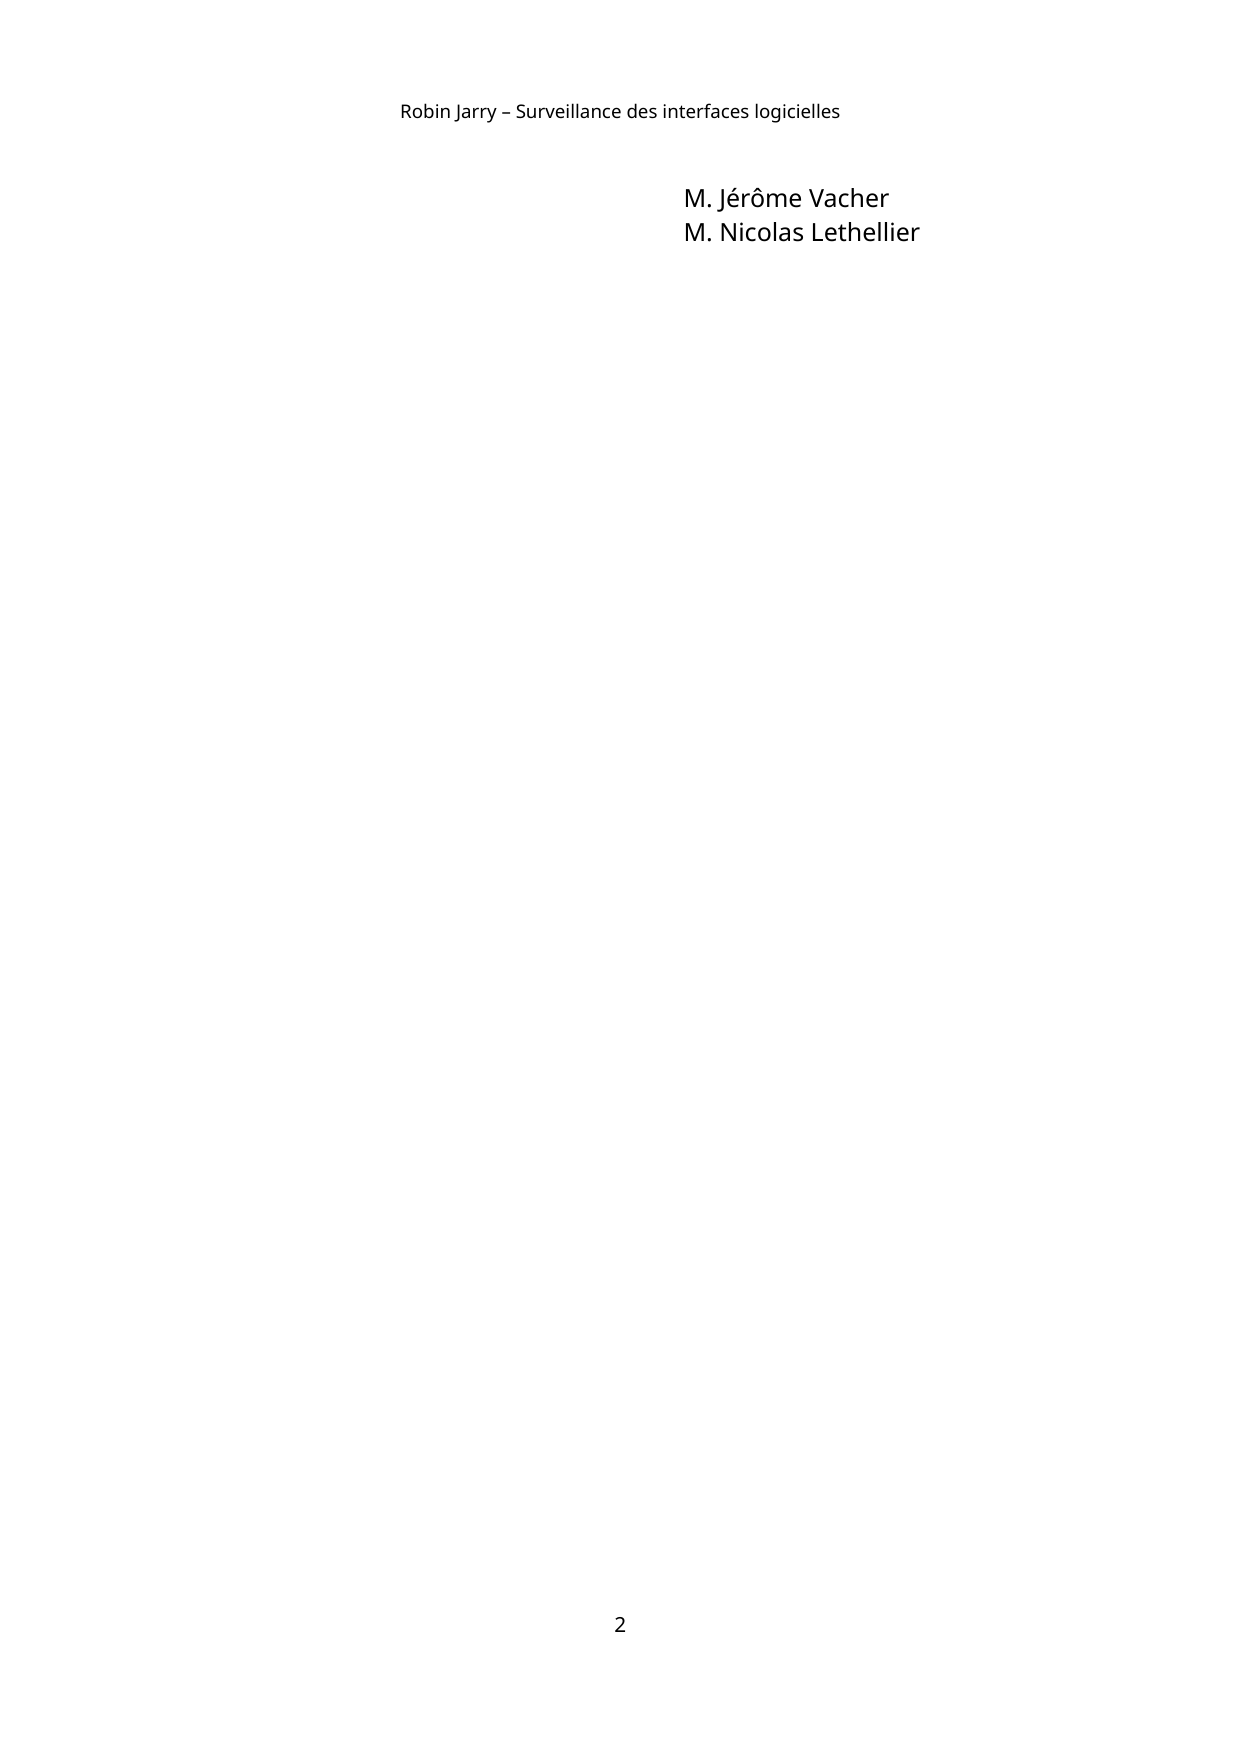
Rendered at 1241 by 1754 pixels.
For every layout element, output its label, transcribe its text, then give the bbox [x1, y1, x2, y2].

table_cell M. Jérôme Vacher M. Nicolas Lethellier [678, 175, 997, 254]
table_cell [370, 175, 678, 254]
